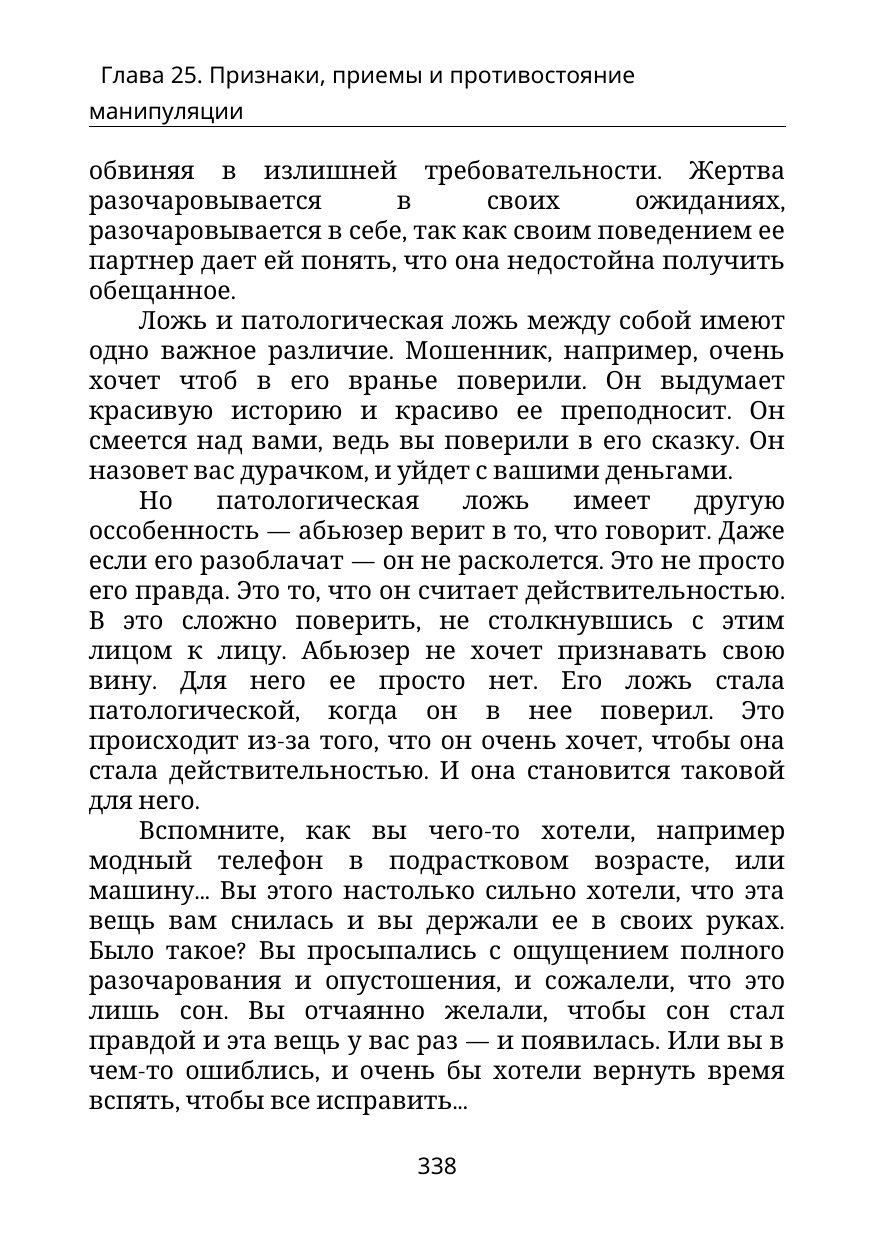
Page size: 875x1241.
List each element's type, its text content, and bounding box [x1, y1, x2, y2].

text Но патологическая ложь имеет другую оссобенность — абьюзер верит в то, что говорит. Даже если его разоблачат — он не расколется. Это не просто его правда. Это то, что он считает действительностью. В это сложно поверить, не столкнувшись с этим лицом к лицу. Абьюзер не хочет признавать свою вину. Для него ее просто нет. Его ложь стала патологической, когда он в нее поверил. Это происходит из-за того, что он очень хочет, чтобы она стала действительностью. И она становится таковой для него. [88, 486, 786, 816]
text Вспомните, как вы чего-то хотели, например модный телефон в подрастковом возрасте, или машину... Вы этого настолько сильно хотели, что эта вещь вам снилась и вы держали ее в своих руках. Было такое? Вы просыпались с ощущением полного разочарования и опустошения, и сожалели, что это лишь сон. Вы отчаянно желали, чтобы сон стал правдой и эта вещь у вас раз — и появилась. Или вы в чем-то ошиблись, и очень бы хотели вернуть время вспять, чтобы все исправить... [88, 816, 786, 1116]
text Ложь и патологическая ложь между собой имеют одно важное различие. Мошенник, например, очень хочет чтоб в его вранье поверили. Он выдумает красивую историю и красиво ее преподносит. Он смеется над вами, ведь вы поверили в его сказку. Он назовет вас дурачком, и уйдет с вашими деньгами. [88, 306, 786, 486]
text обвиняя в излишней требовательности. Жертва разочаровывается в своих ожиданиях, разочаровывается в себе, так как своим поведением ее партнер дает ей понять, что она недостойна получить обещанное. [88, 156, 786, 306]
